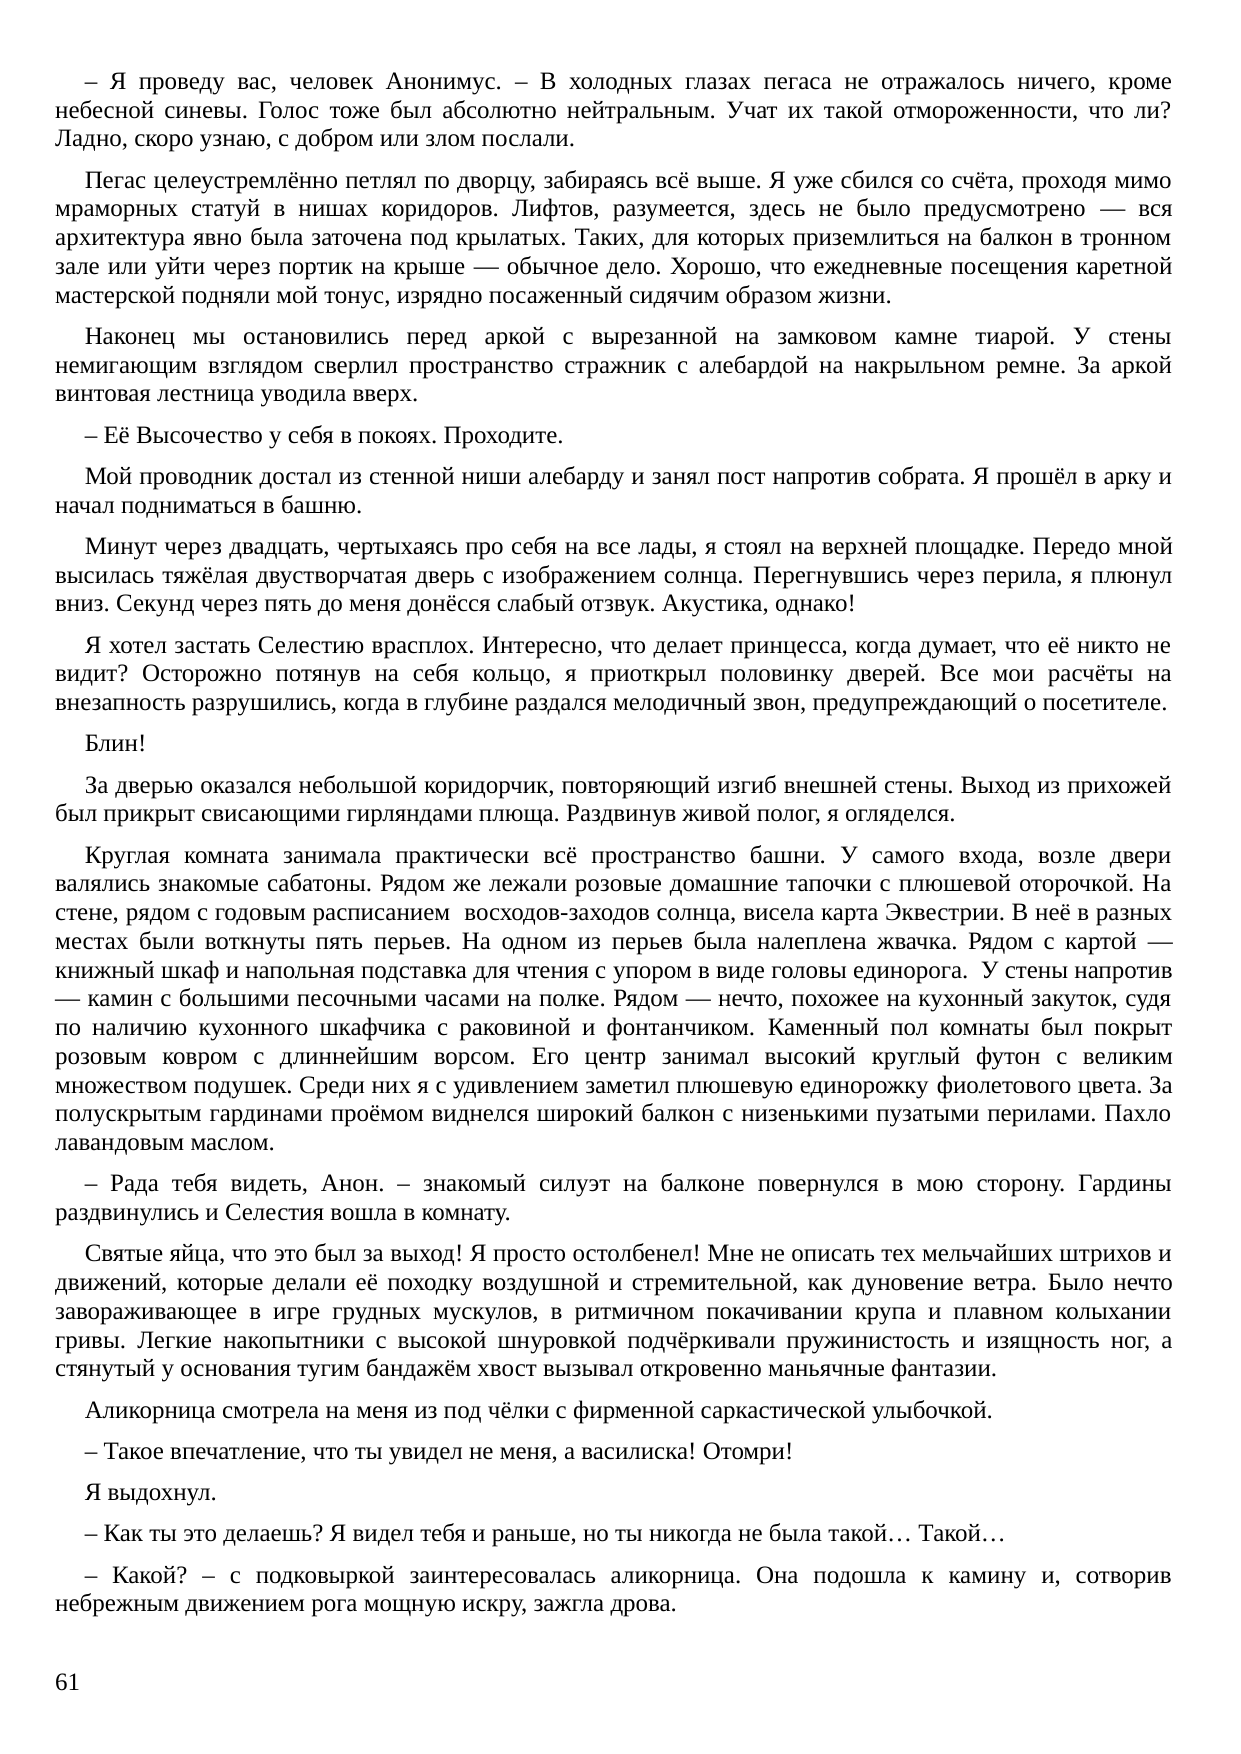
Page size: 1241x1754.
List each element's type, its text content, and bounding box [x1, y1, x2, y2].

text Блин! [55, 728, 1173, 757]
text За дверью оказался небольшой коридорчик, повторяющий изгиб внешней стены. Выход из прихожей был прикрыт свисающими гирляндами плюща. Раздвинув живой полог, я огляделся. [55, 770, 1173, 827]
text Пегас целеустремлённо петлял по дворцу, забираясь всё выше. Я уже сбился со счёта, проходя мимо мраморных статуй в нишах коридоров. Лифтов, разумеется, здесь не было предусмотрено — вся архитектура явно была заточена под крылатых. Таких, для которых приземлиться на балкон в тронном зале или уйти через портик на крыше — обычное дело. Хорошо, что ежедневные посещения каретной мастерской подняли мой тонус, изрядно посаженный сидячим образом жизни. [55, 165, 1173, 308]
text – Её Высочество у себя в покоях. Проходите. [55, 420, 1173, 448]
text – Какой? – с подковыркой заинтересовалась аликорница. Она подошла к камину и, сотворив небрежным движением рога мощную искру, зажгла дрова. [55, 1560, 1173, 1617]
text Круглая комната занимала практически всё пространство башни. У самого входа, возле двери валялись знакомые сабатоны. Рядом же лежали розовые домашние тапочки с плюшевой оторочкой. На стене, рядом с годовым расписанием восходов-заходов солнца, висела карта Эквестрии. В неё в разных местах были воткнуты пять перьев. На одном из перьев была налеплена жвачка. Рядом с картой — книжный шкаф и напольная подставка для чтения с упором в виде головы единорога. У стены напротив — камин с большими песочными часами на полке. Рядом — нечто, похожее на кухонный закуток, судя по наличию кухонного шкафчика с раковиной и фонтанчиком. Каменный пол комнаты был покрыт розовым ковром с длиннейшим ворсом. Его центр занимал высокий круглый футон с великим множеством подушек. Среди них я с удивлением заметил плюшевую единорожку фиолетового цвета. За полускрытым гардинами проёмом виднелся широкий балкон с низенькими пузатыми перилами. Пахло лавандовым маслом. [55, 840, 1173, 1156]
text Мой проводник достал из стенной ниши алебарду и занял пост напротив собрата. Я прошёл в арку и начал подниматься в башню. [55, 461, 1173, 518]
text – Я проведу вас, человек Анонимус. – В холодных глазах пегаса не отражалось ничего, кроме небесной синевы. Голос тоже был абсолютно нейтральным. Учат их такой отмороженности, что ли? Ладно, скоро узнаю, с добром или злом послали. [55, 66, 1173, 152]
text Я хотел застать Селестию врасплох. Интересно, что делает принцесса, когда думает, что её никто не видит? Осторожно потянув на себя кольцо, я приоткрыл половинку дверей. Все мои расчёты на внезапность разрушились, когда в глубине раздался мелодичный звон, предупреждающий о посетителе. [55, 630, 1173, 716]
text Святые яйца, что это был за выход! Я просто остолбенел! Мне не описать тех мельчайших штрихов и движений, которые делали её походку воздушной и стремительной, как дуновение ветра. Было нечто завораживающее в игре грудных мускулов, в ритмичном покачивании крупа и плавном колыхании гривы. Легкие накопытники с высокой шнуровкой подчёркивали пружинистость и изящность ног, а стянутый у основания тугим бандажём хвост вызывал откровенно маньячные фантазии. [55, 1238, 1173, 1382]
text – Рада тебя видеть, Анон. – знакомый силуэт на балконе повернулся в мою сторону. Гардины раздвинулись и Селестия вошла в комнату. [55, 1168, 1173, 1226]
text – Такое впечатление, что ты увидел не меня, а василиска! Отомри! [55, 1436, 1173, 1465]
text Минут через двадцать, чертыхаясь про себя на все лады, я стоял на верхней площадке. Передо мной высилась тяжёлая двустворчатая дверь с изображением солнца. Перегнувшись через перила, я плюнул вниз. Секунд через пять до меня донёсся слабый отзвук. Акустика, однако! [55, 531, 1173, 617]
text – Как ты это делаешь? Я видел тебя и раньше, но ты никогда не была такой… Такой… [55, 1518, 1173, 1547]
text Я выдохнул. [55, 1477, 1173, 1506]
text Аликорница смотрела на меня из под чёлки с фирменной саркастической улыбочкой. [55, 1395, 1173, 1423]
text Наконец мы остановились перед аркой с вырезанной на замковом камне тиарой. У стены немигающим взглядом сверлил пространство стражник с алебардой на накрыльном ремне. За аркой винтовая лестница уводила вверх. [55, 321, 1173, 407]
